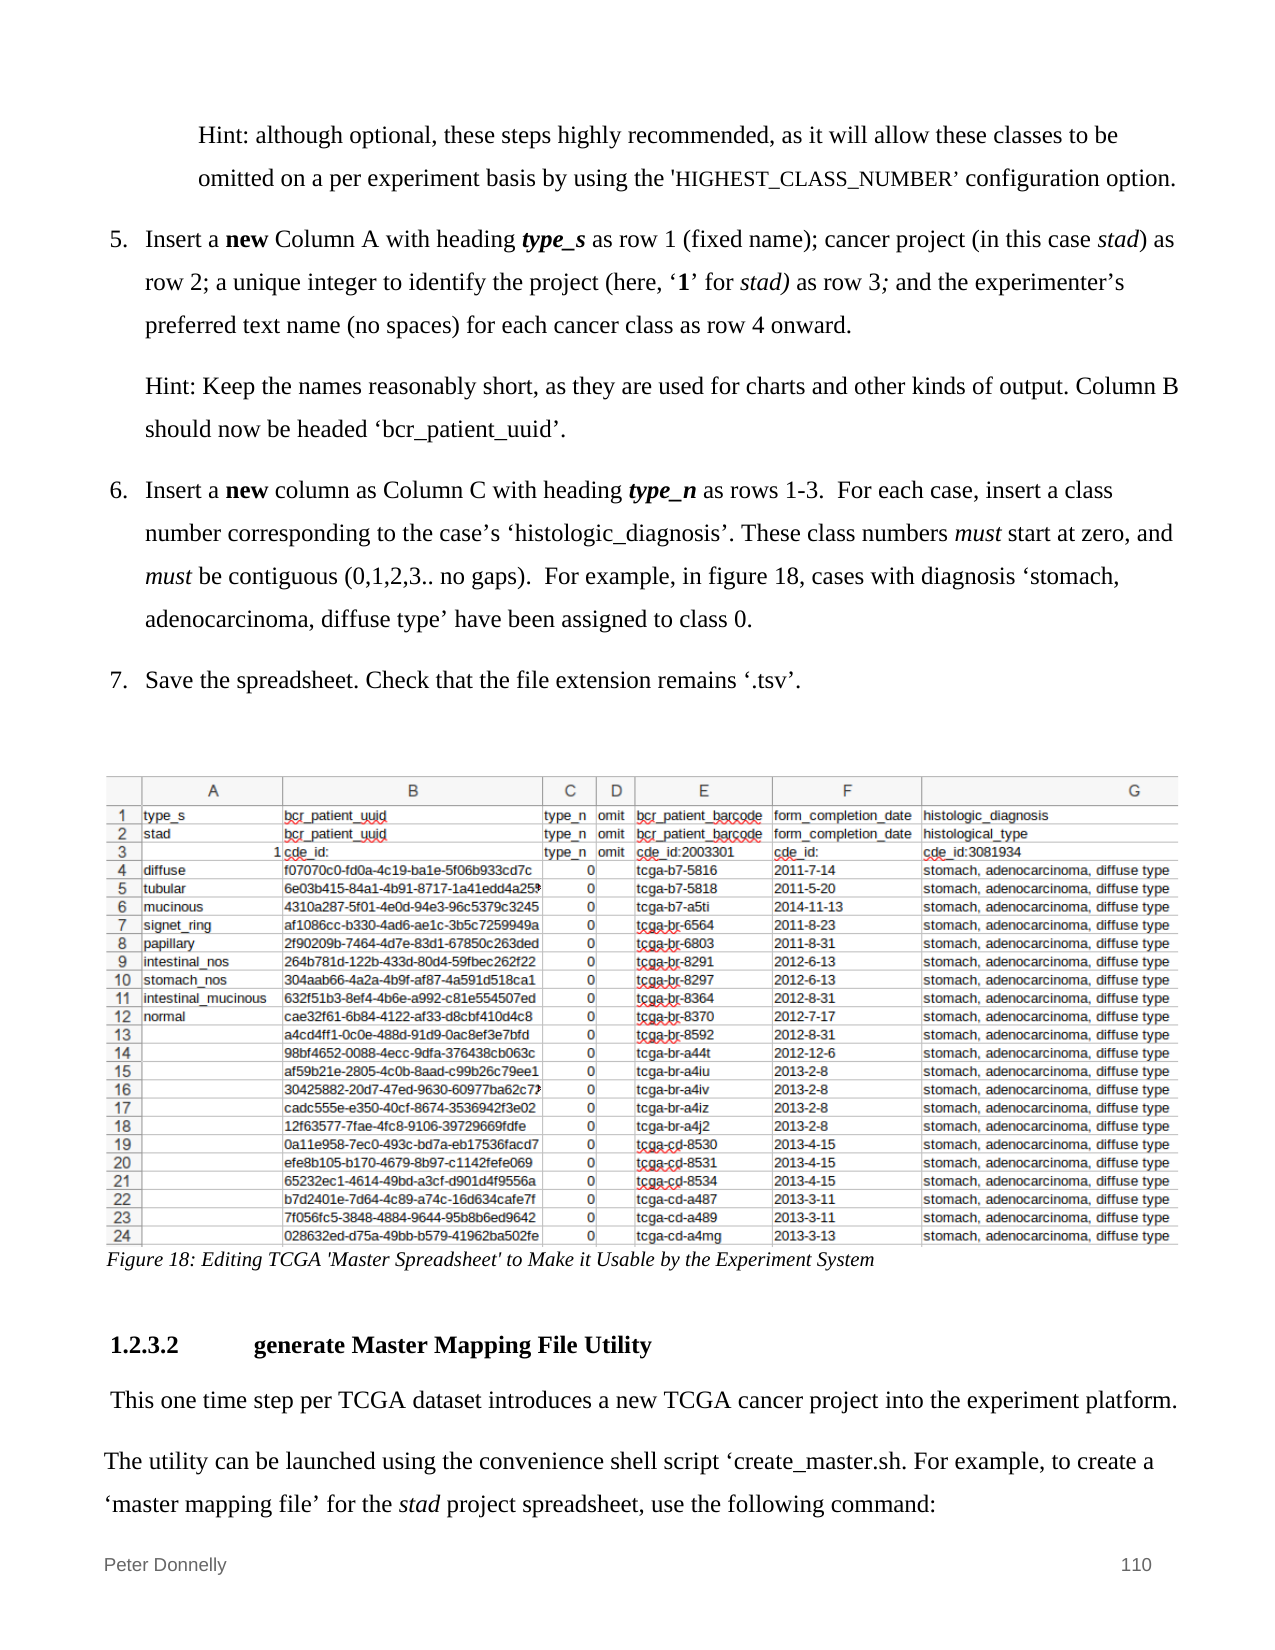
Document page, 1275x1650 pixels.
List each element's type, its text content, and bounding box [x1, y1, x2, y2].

list Hint: Keep the names reasonably short, as they are used for charts and other kinds of output. Column B should now be headed ‘bcr_patient_uuid’. [109, 371, 1181, 443]
list Save the spreadsheet. Check that the file extension remains ‘.tsv’. [109, 665, 1181, 694]
picture [106, 776, 1179, 1247]
text This one time step per TCGA dataset introduces a new TCGA cancer project into the experiment platform. [103, 1385, 1181, 1414]
list Hint: although optional, these steps highly recommended, as it will allow these classes to be omitted on a per experiment basis by using the 'HIGHEST_CLASS_NUMBER’ configuration option. [162, 120, 1181, 192]
list Insert a new Column A with heading type_s as row 1 (fixed name); cancer project (in this case stad) as row 2; a unique integer to identify the project (here, ‘1’ for stad) as row 3; and the experimenter’s preferred text name (no spaces) for each cancer class as row 4 onward. [109, 224, 1181, 339]
subtitle generate Master Mapping File Utility [103, 746, 1181, 1359]
list Insert a new column as Column C with heading type_n as rows 1-3. For each case, insert a class number corresponding to the case’s ‘histologic_diagnosis’. These class numbers must start at zero, and must be contiguous (0,1,2,3.. no gaps). For example, in figure 18, cases with diagnosis ‘stomach, adenocarcinoma, diffuse type’ have been assigned to class 0. [109, 475, 1181, 633]
text The utility can be launched using the convenience shell script ‘create_master.sh. For example, to create a ‘master mapping file’ for the stad project spreadsheet, use the following command: [103, 1446, 1181, 1518]
text Figure 18: Editing TCGA 'Master Spreadsheet' to Make it Usable by the Experiment System [106, 1247, 1178, 1271]
